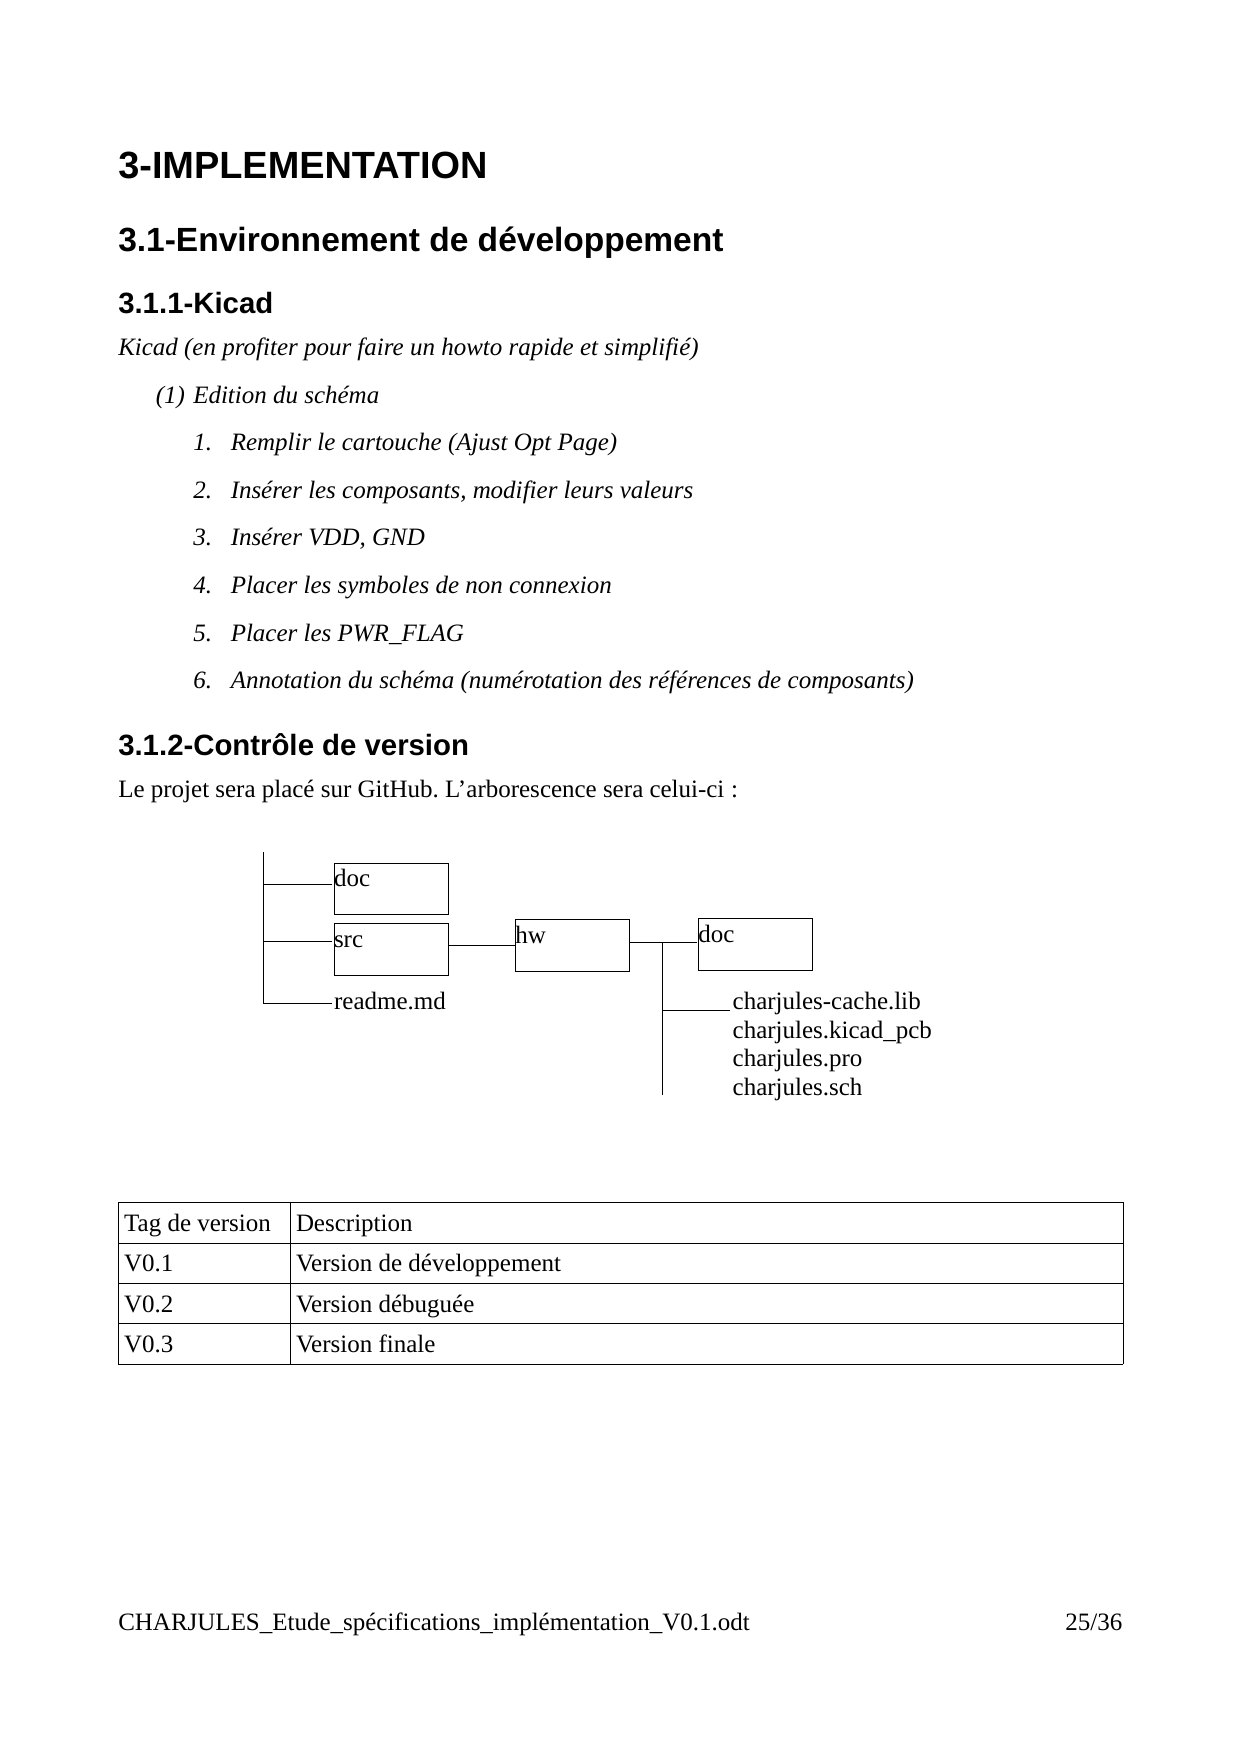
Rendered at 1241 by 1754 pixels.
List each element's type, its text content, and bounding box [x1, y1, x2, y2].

list Placer les PWR_FLAG [193, 618, 1122, 646]
subtitle 3.1-Environnement de développement [118, 220, 1122, 259]
table_header Description [291, 1203, 1123, 1242]
list Annotation du schéma (numérotation des références de composants) [193, 665, 1122, 694]
subtitle 3.1.1-Kicad [118, 286, 1122, 319]
text Le projet sera placé sur GitHub. L’arborescence sera celui-ci : [118, 774, 1122, 802]
table_cell V0.1 [119, 1244, 290, 1283]
list Remplir le cartouche (Ajust Opt Page) [193, 427, 1122, 456]
table_cell Version de développement [291, 1244, 1123, 1283]
subtitle 3.1.2-Contrôle de version [118, 727, 1122, 761]
list Insérer les composants, modifier leurs valeurs [193, 475, 1122, 504]
table_cell Version finale [291, 1324, 1123, 1363]
subtitle 3-IMPLEMENTATION [118, 143, 1122, 187]
list Placer les symboles de non connexion [193, 570, 1122, 599]
table_cell Version débuguée [291, 1284, 1123, 1323]
table_header Tag de version [119, 1203, 290, 1242]
list Edition du schéma [156, 380, 1122, 408]
table_cell V0.2 [119, 1284, 290, 1323]
table_cell V0.3 [119, 1324, 290, 1363]
list Insérer VDD, GND [193, 522, 1122, 551]
text Kicad (en profiter pour faire un howto rapide et simplifié) [118, 332, 1122, 361]
